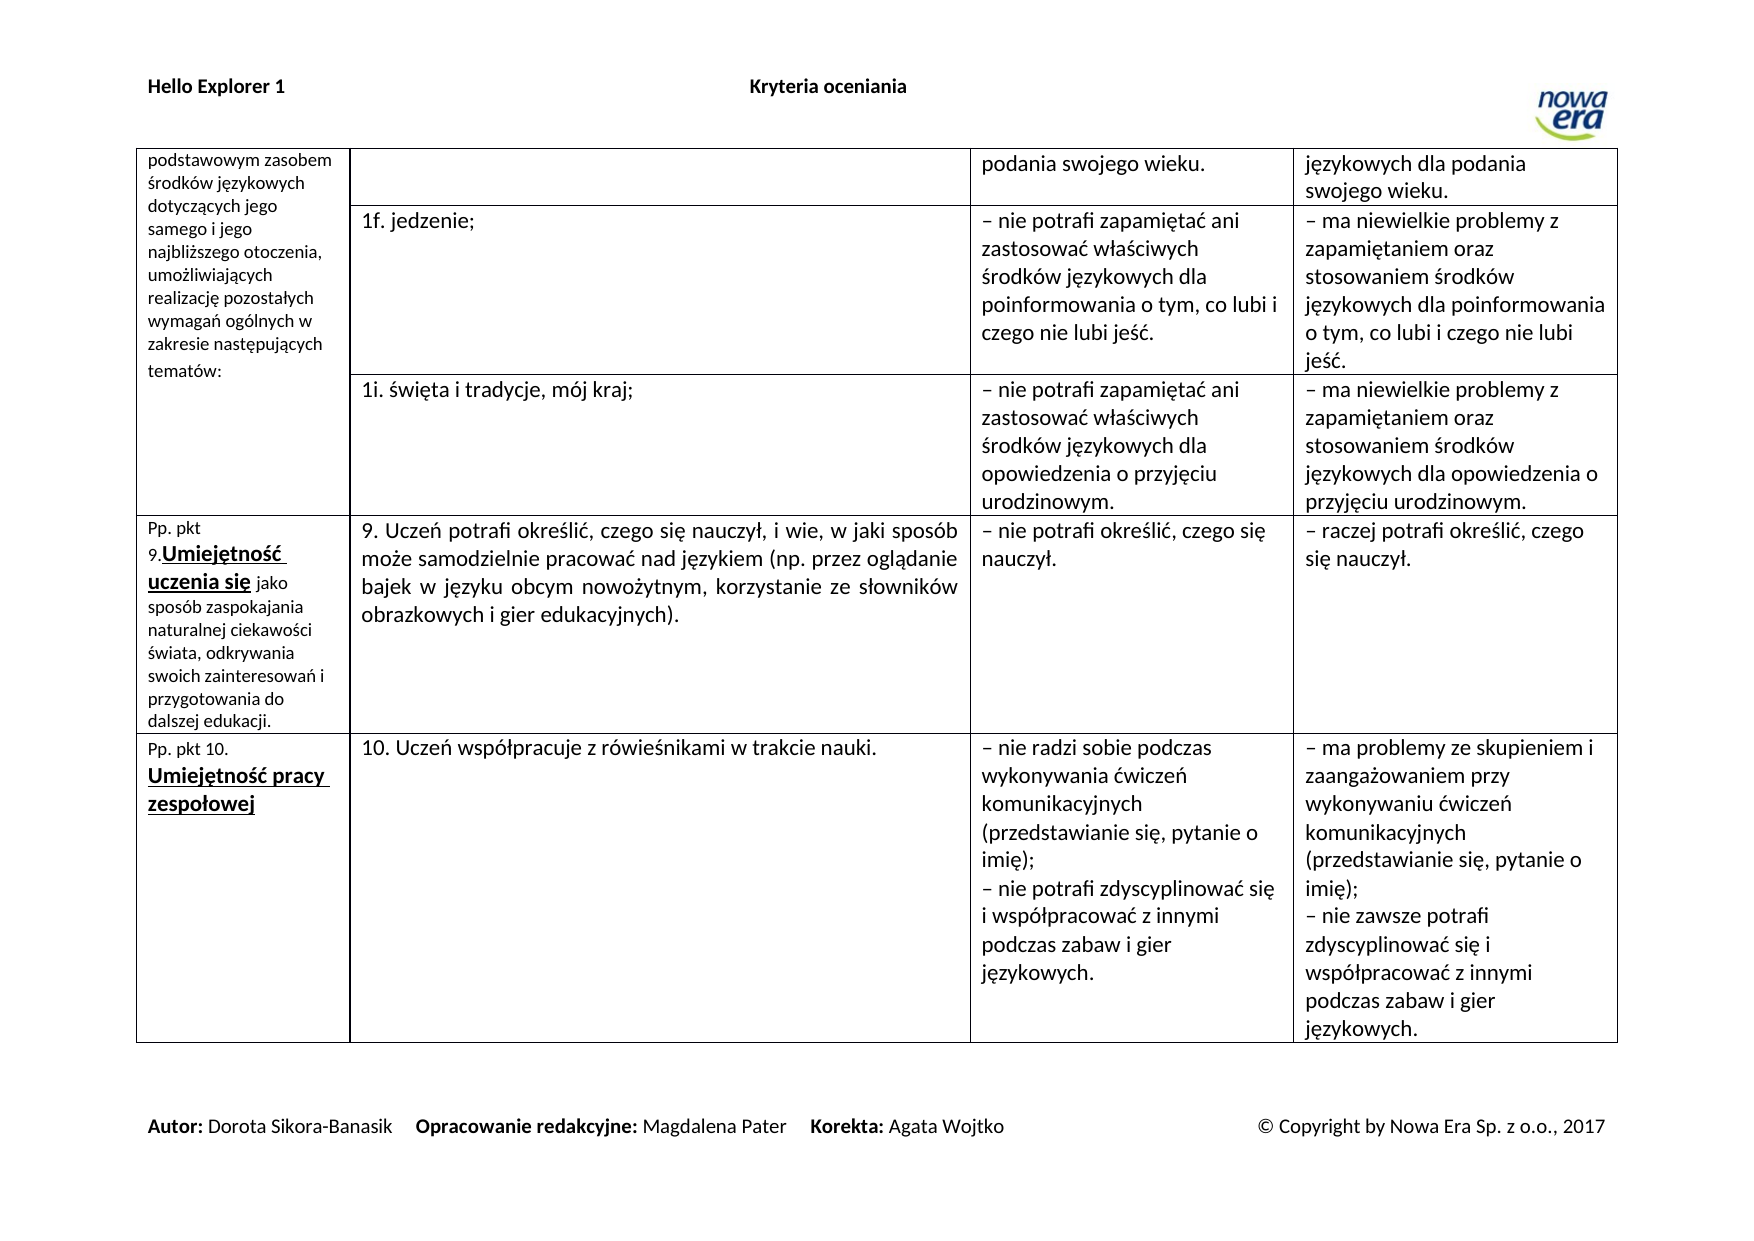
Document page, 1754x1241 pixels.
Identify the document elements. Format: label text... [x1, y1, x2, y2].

table_cell językowych dla podania swojego wieku. [1294, 149, 1617, 205]
table_cell [351, 149, 970, 205]
table_cell – nie potrafi zapamiętać ani zastosować właściwych środków językowych dla opowiedzenia o przyjęciu urodzinowym. [971, 375, 1293, 515]
table_cell podania swojego wieku. [971, 149, 1293, 205]
picture [1526, 83, 1621, 148]
table_cell – raczej potrafi określić, czego się nauczył. [1294, 516, 1617, 732]
table_cell – ma niewielkie problemy z zapamiętaniem oraz stosowaniem środków językowych dla poinformowania o tym, co lubi i czego nie lubi jeść. [1294, 206, 1617, 374]
table_cell 10. Uczeń współpracuje z rówieśnikami w trakcie nauki. [351, 734, 970, 1042]
table_cell 9. Uczeń potrafi określić, czego się nauczył, i wie, w jaki sposób może samodzielnie pracować nad językiem (np. przez oglądanie bajek w języku obcym nowożytnym, korzystanie ze słowników obrazkowych i gier edukacyjnych). [351, 516, 970, 732]
table_cell Pp. pkt 10. Umiejętność pracy zespołowej [137, 734, 349, 1042]
table_cell 1i. święta i tradycje, mój kraj; [351, 375, 970, 515]
table_cell – nie potrafi zapamiętać ani zastosować właściwych środków językowych dla poinformowania o tym, co lubi i czego nie lubi jeść. [971, 206, 1293, 374]
table_cell – nie radzi sobie podczas wykonywania ćwiczeń komunikacyjnych (przedstawianie się, pytanie o imię); – nie potrafi zdyscyplinować się i współpracować z innymi podczas zabaw i gier językowych. [971, 734, 1293, 1042]
table_cell – ma niewielkie problemy z zapamiętaniem oraz stosowaniem środków językowych dla opowiedzenia o przyjęciu urodzinowym. [1294, 375, 1617, 515]
table_cell Pp. pkt 9.Umiejętność uczenia się jako sposób zaspokajania naturalnej ciekawości świata, odkrywania swoich zainteresowań i przygotowania do dalszej edukacji. [137, 516, 349, 732]
table_cell podstawowym zasobem środków językowych dotyczących jego samego i jego najbliższego otoczenia, umożliwiających realizację pozostałych wymagań ogólnych w zakresie następujących tematów: [137, 149, 349, 515]
table_cell – nie potrafi określić, czego się nauczył. [971, 516, 1293, 732]
table_cell 1f. jedzenie; [351, 206, 970, 374]
table_cell – ma problemy ze skupieniem i zaangażowaniem przy wykonywaniu ćwiczeń komunikacyjnych (przedstawianie się, pytanie o imię); – nie zawsze potrafi zdyscyplinować się i współpracować z innymi podczas zabaw i gier językowych. [1294, 734, 1617, 1042]
